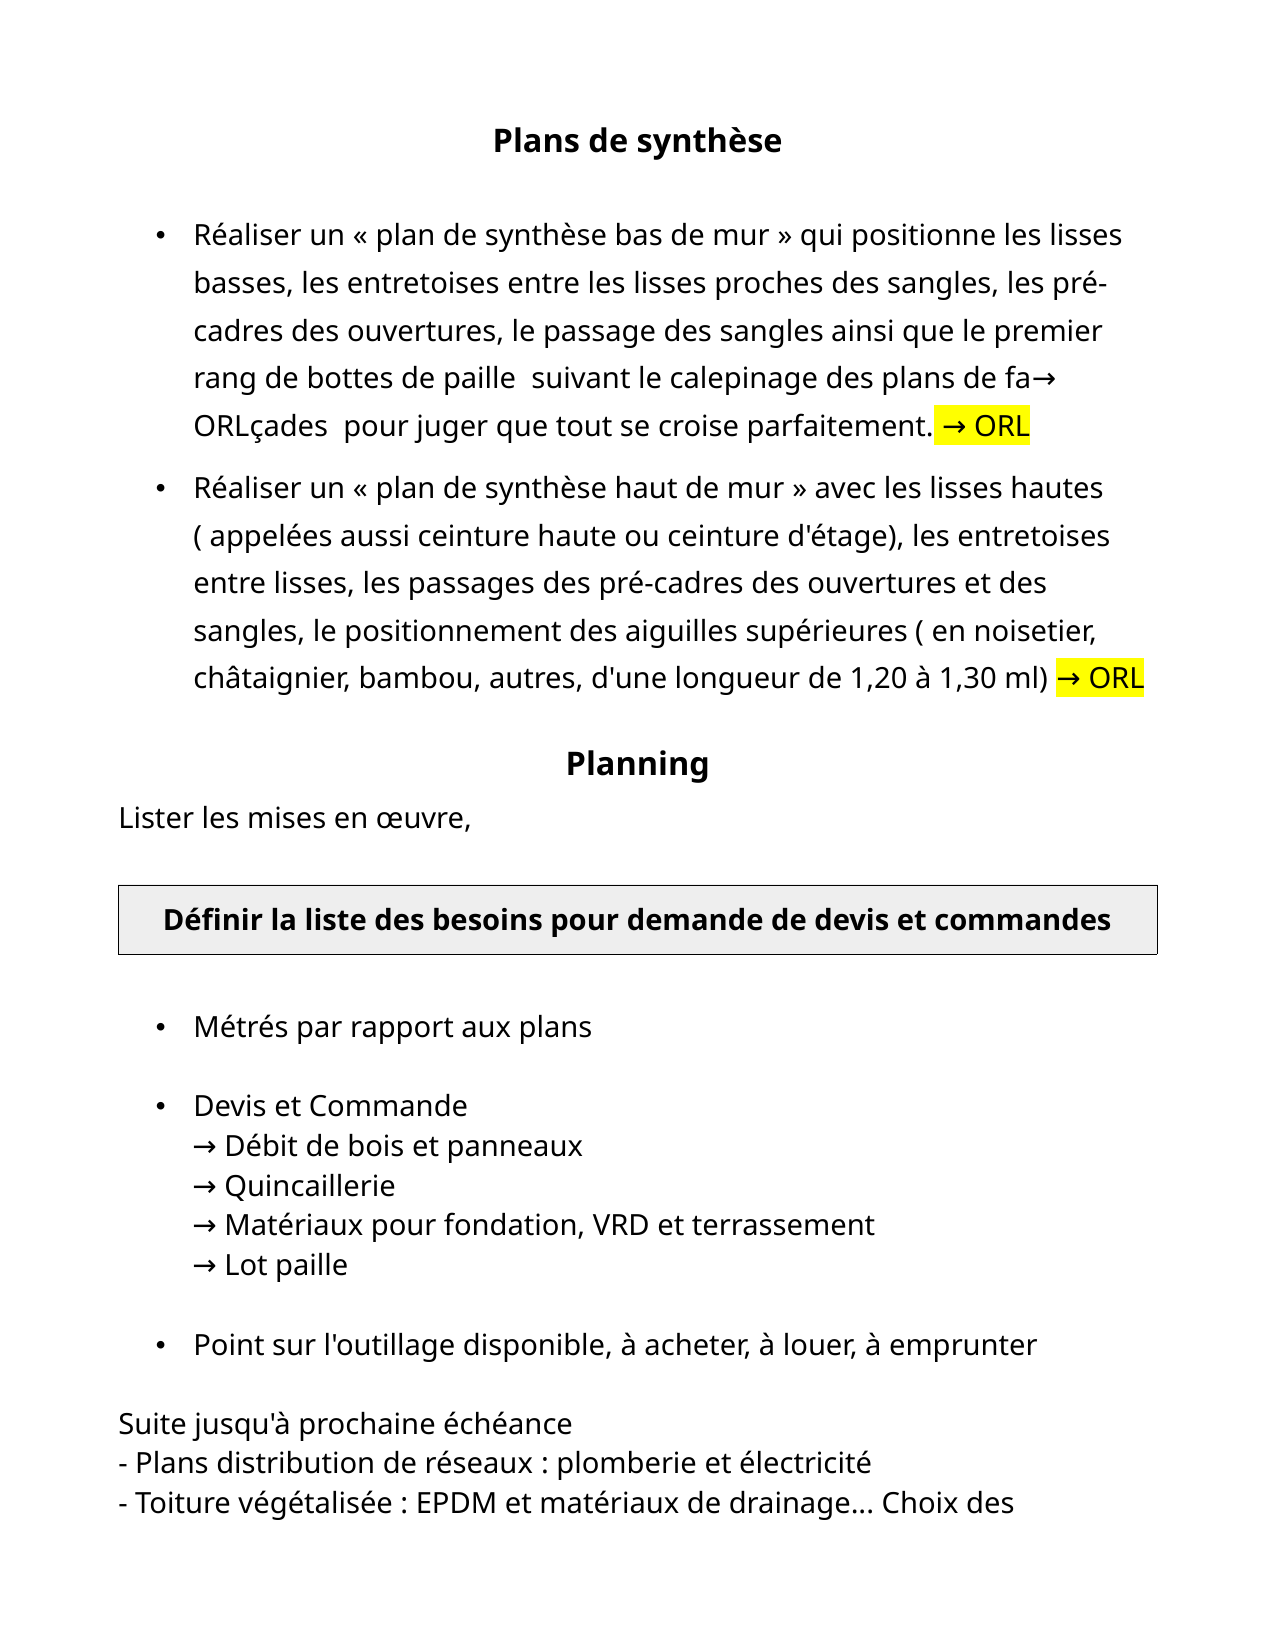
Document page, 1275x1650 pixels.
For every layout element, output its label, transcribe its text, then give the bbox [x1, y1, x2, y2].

text - Plans distribution de réseaux : plomberie et électricité [118, 1443, 1157, 1482]
subtitle Définir la liste des besoins pour demande de devis et commandes [119, 886, 1157, 954]
list Devis et Commande [156, 1086, 1157, 1125]
text Suite jusqu'à prochaine échéance [118, 1403, 1157, 1443]
text → Lot paille [192, 1244, 1157, 1284]
text → Débit de bois et panneaux [192, 1125, 1157, 1165]
text → Matériaux pour fondation, VRD et terrassement [192, 1205, 1157, 1244]
text → Quincaillerie [192, 1165, 1157, 1205]
text Lister les mises en œuvre, [118, 797, 1157, 837]
list Réaliser un « plan de synthèse haut de mur » avec les lisses hautes ( appelées aussi ceinture haute ou ceinture d'étage), les entretoises entre lisses, les passages des pré-cadres des ouvertures et des sangles, le positionnement des aiguilles supérieures ( en noisetier, châtaignier, bambou, autres, d'une longueur de 1,20 à 1,30 ml) → ORL [156, 467, 1157, 697]
list Métrés par rapport aux plans [156, 1006, 1157, 1046]
list Réaliser un « plan de synthèse bas de mur » qui positionne les lisses basses, les entretoises entre les lisses proches des sangles, les pré-cadres des ouvertures, le passage des sangles ainsi que le premier rang de bottes de paille suivant le calepinage des plans de fa→ ORLçades pour juger que tout se croise parfaitement. → ORL [156, 214, 1157, 445]
text - Toiture végétalisée : EPDM et matériaux de drainage... Choix des [118, 1482, 1157, 1522]
list Point sur l'outillage disponible, à acheter, à louer, à emprunter [156, 1324, 1157, 1363]
subtitle Plans de synthèse [118, 118, 1157, 162]
subtitle Planning [118, 741, 1157, 785]
